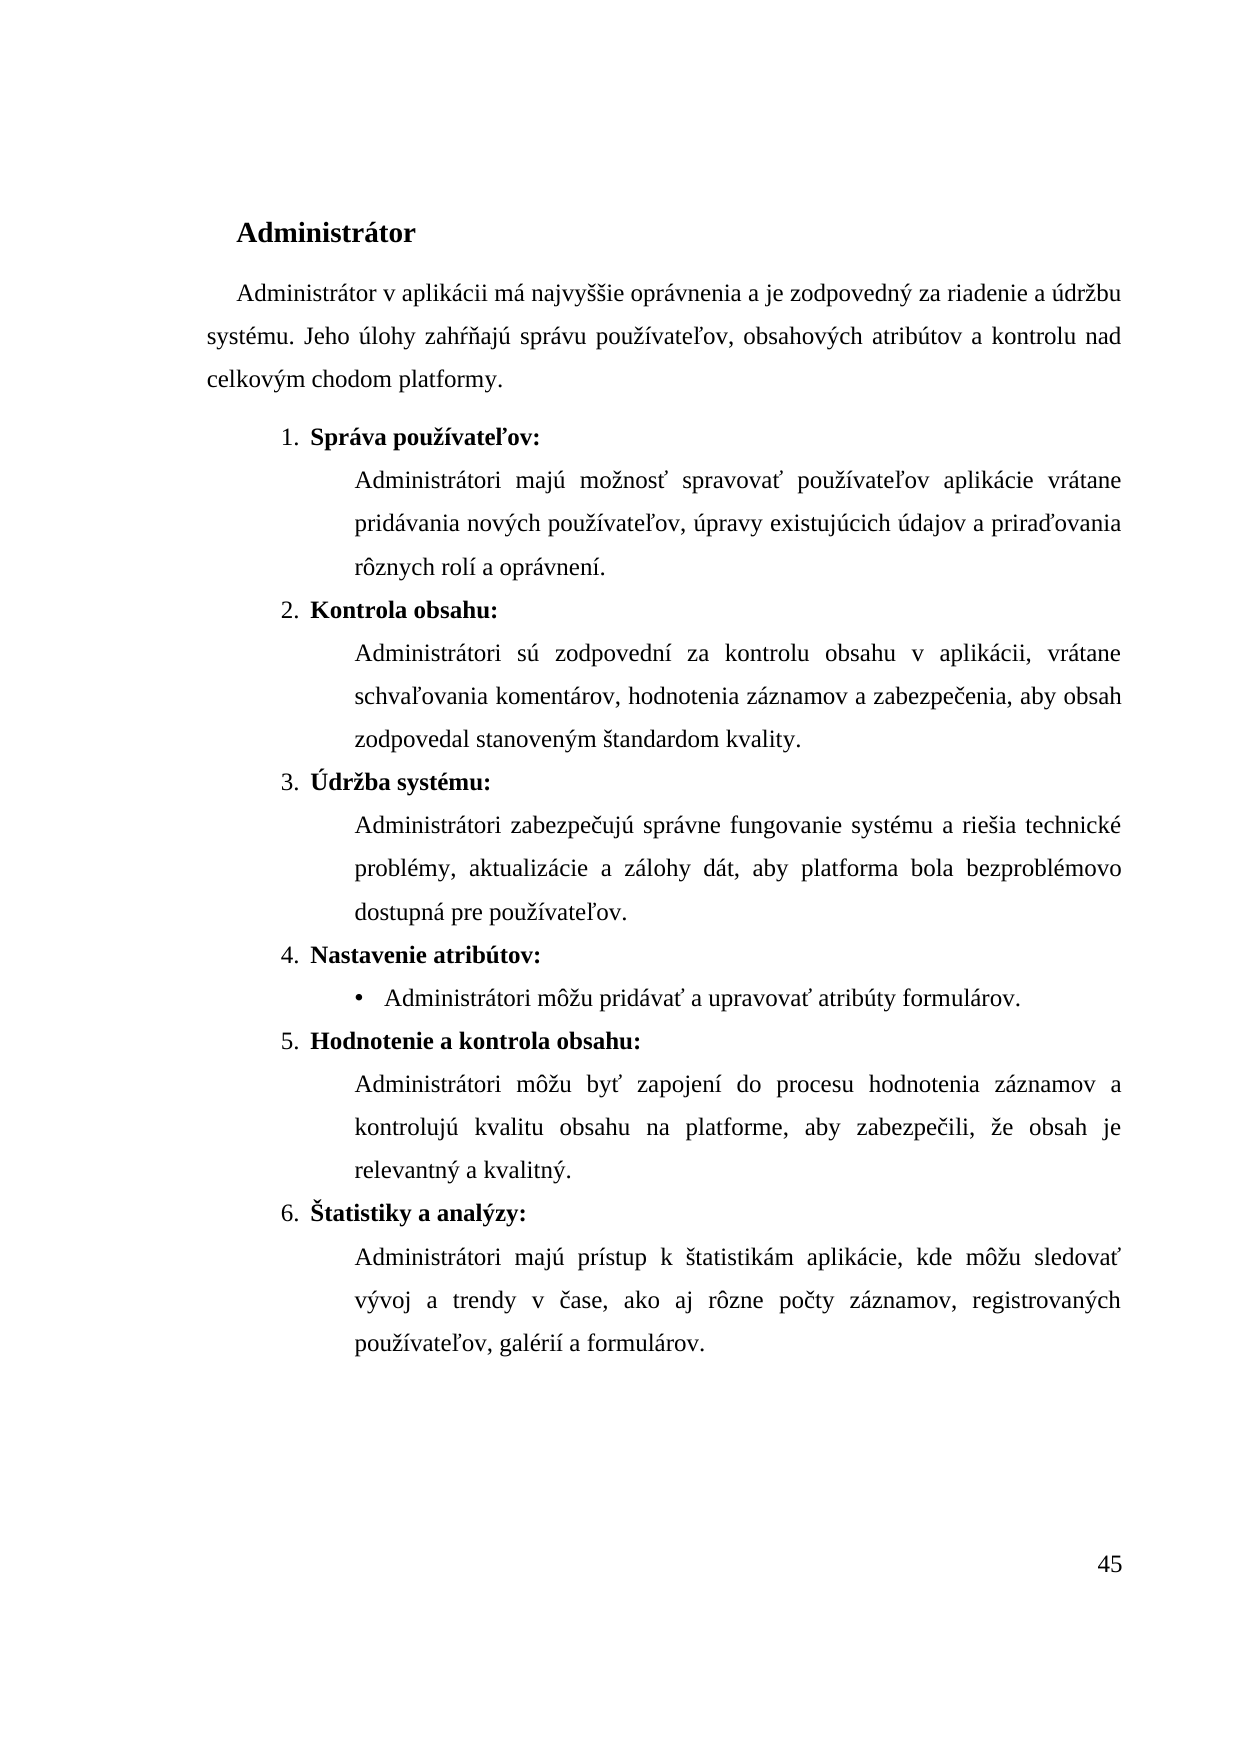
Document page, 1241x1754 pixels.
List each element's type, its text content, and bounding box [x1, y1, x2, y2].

list Administrátori môžu byť zapojení do procesu hodnotenia záznamov a kontrolujú kvalitu obsahu na platforme, aby zabezpečili, že obsah je relevantný a kvalitný. [325, 1069, 1122, 1184]
subtitle Administrátor [207, 216, 1122, 249]
list Hodnotenie a kontrola obsahu: [251, 1026, 1122, 1055]
list Kontrola obsahu: [251, 595, 1122, 623]
list Administrátori majú možnosť spravovať používateľov aplikácie vrátane pridávania nových používateľov, úpravy existujúcich údajov a priraďovania rôznych rolí a oprávnení. [325, 465, 1122, 580]
list Údržba systému: [251, 767, 1122, 796]
list Nastavenie atribútov: [251, 940, 1122, 968]
list Administrátori majú prístup k štatistikám aplikácie, kde môžu sledovať vývoj a trendy v čase, ako aj rôzne počty záznamov, registrovaných používateľov, galérií a formulárov. [325, 1242, 1122, 1357]
list Administrátori môžu pridávať a upravovať atribúty formulárov. [325, 983, 1122, 1012]
text Administrátor v aplikácii má najvyššie oprávnenia a je zodpovedný za riadenie a údržbu systému. Jeho úlohy zahŕňajú správu používateľov, obsahových atribútov a kontrolu nad celkovým chodom platformy. [207, 278, 1122, 393]
list Štatistiky a analýzy: [251, 1198, 1122, 1227]
list Administrátori zabezpečujú správne fungovanie systému a riešia technické problémy, aktualizácie a zálohy dát, aby platforma bola bezproblémovo dostupná pre používateľov. [325, 810, 1122, 925]
list Administrátori sú zodpovední za kontrolu obsahu v aplikácii, vrátane schvaľovania komentárov, hodnotenia záznamov a zabezpečenia, aby obsah zodpovedal stanoveným štandardom kvality. [325, 638, 1122, 753]
list Správa používateľov: [251, 422, 1122, 451]
